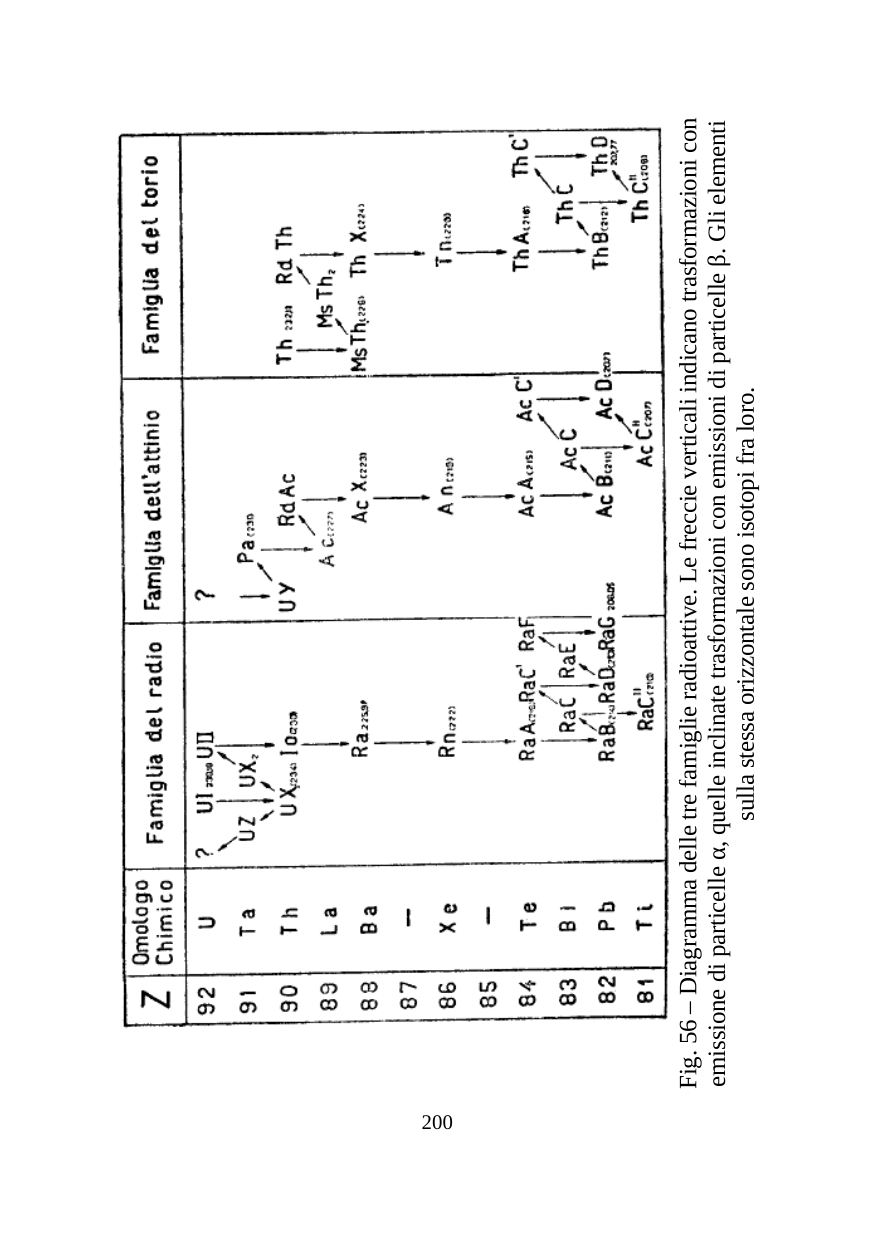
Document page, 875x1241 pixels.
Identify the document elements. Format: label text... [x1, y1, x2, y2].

table_header Fig. 56 – Diagramma delle tre famiglie radioattive. Le freccie verticali indicano trasformazioni con emissione di particelle α, quelle inclinate trasformazioni con emissioni di particelle β. Gli elementi sulla stessa orizzontale sono isotopi fra loro. [673, 106, 767, 1080]
table_header [106, 1042, 673, 1080]
picture [95, 111, 679, 1042]
table_header [106, 106, 673, 111]
